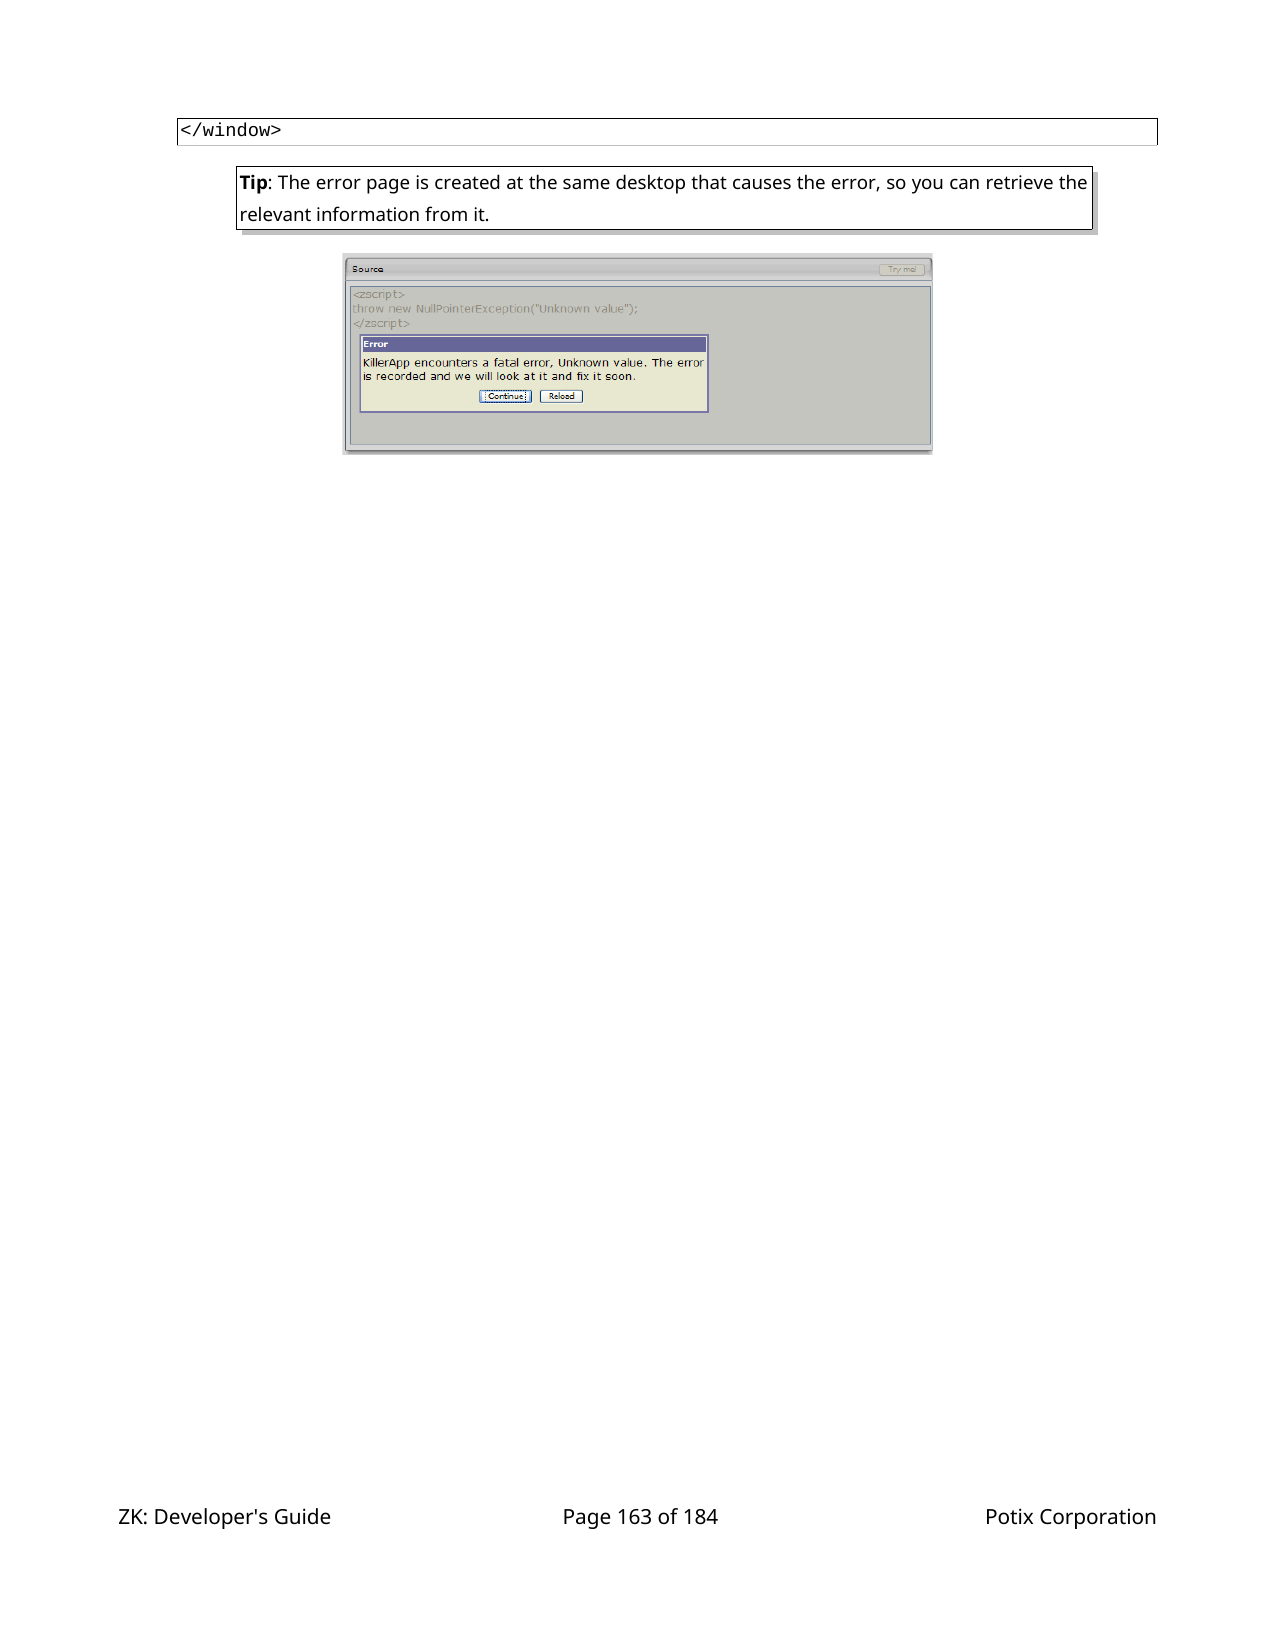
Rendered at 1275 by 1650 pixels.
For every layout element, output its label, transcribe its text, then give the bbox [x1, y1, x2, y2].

picture [342, 253, 933, 455]
text Tip: The error page is created at the same desktop that causes the error, so you can retrieve the relevant information from it. [237, 167, 1092, 229]
text </window> [178, 119, 1157, 145]
